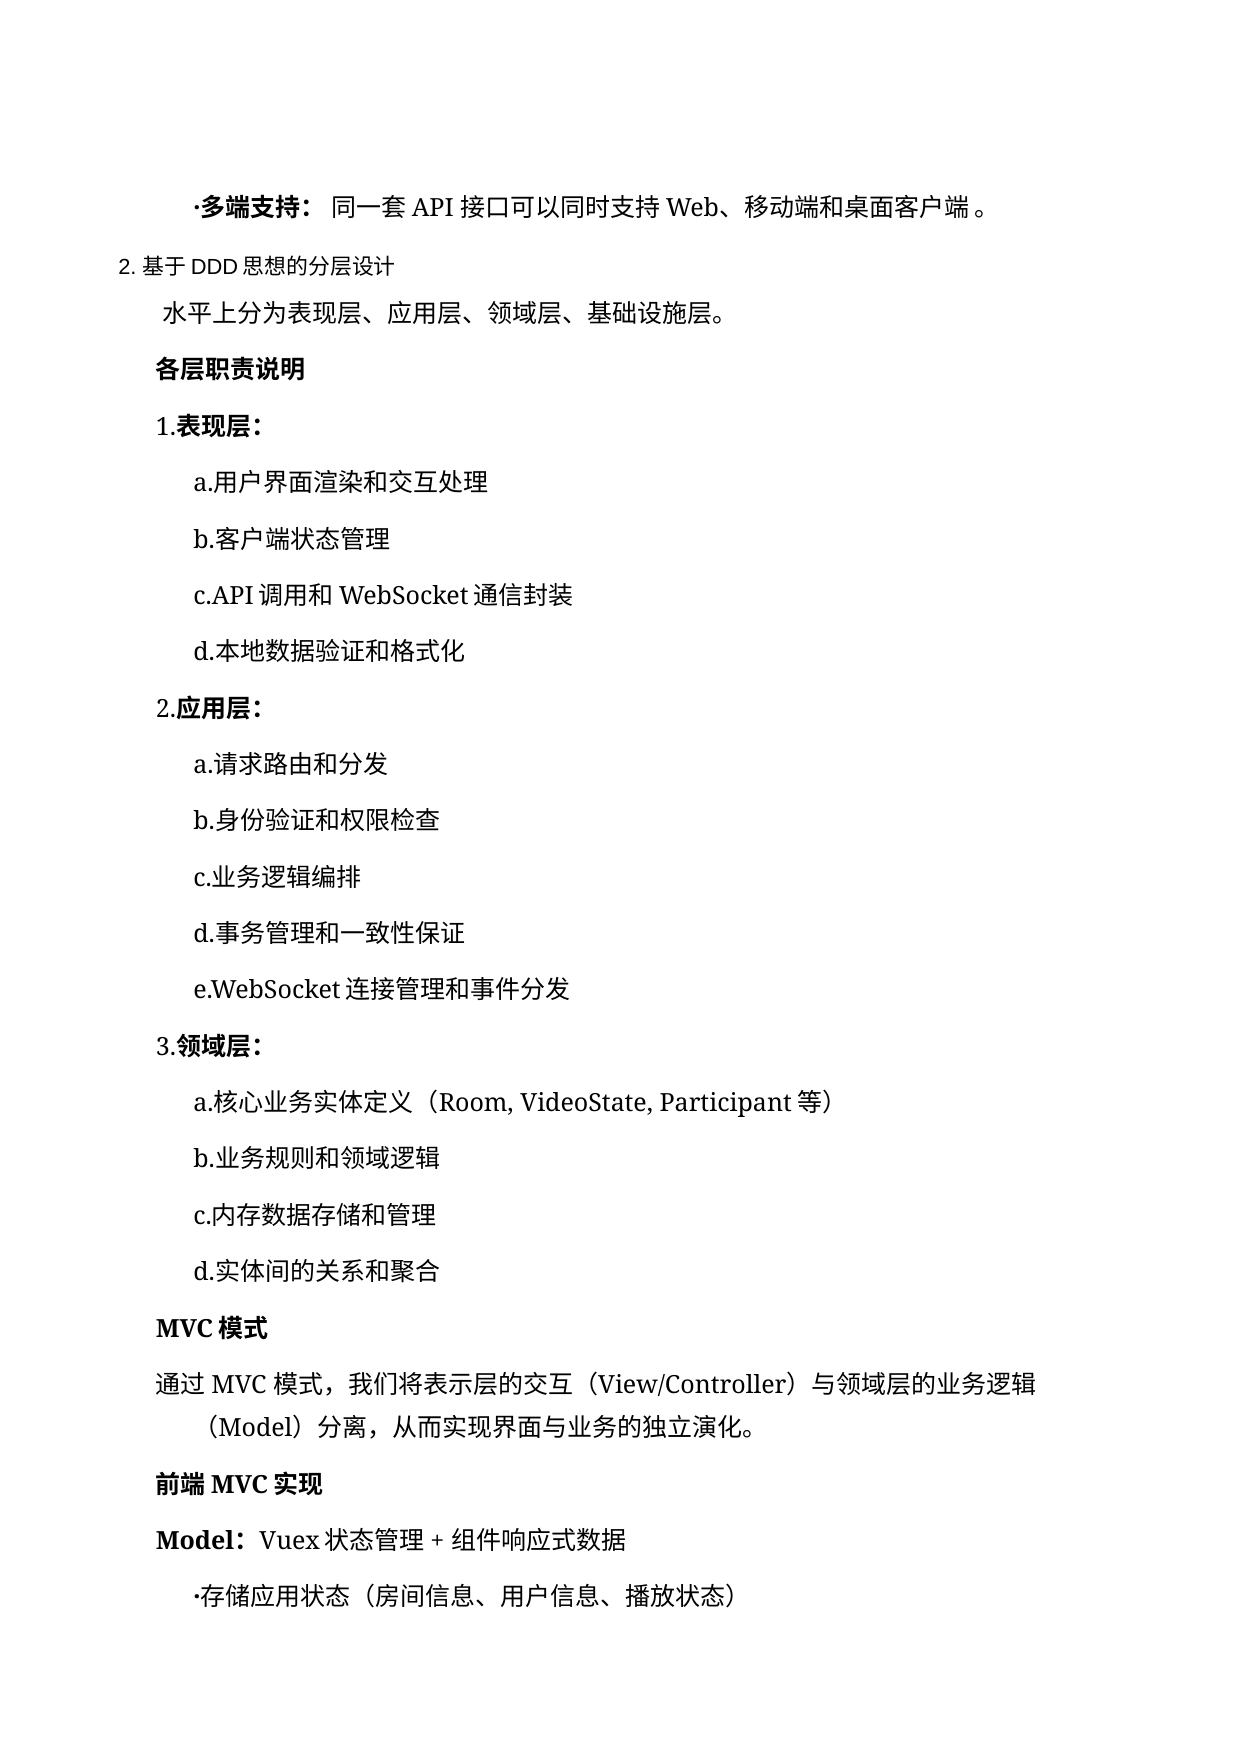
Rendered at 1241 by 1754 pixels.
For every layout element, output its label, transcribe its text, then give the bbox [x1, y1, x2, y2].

list c.内存数据存储和管理 [156, 1195, 1122, 1232]
list c.API调用和WebSocket通信封装 [156, 575, 1122, 612]
list b.身份验证和权限检查 [156, 801, 1122, 837]
list 3.领域层： [156, 1026, 1122, 1062]
list d.事务管理和一致性保证 [156, 913, 1122, 950]
list d.实体间的关系和聚合 [156, 1252, 1122, 1288]
list 通过 MVC 模式，我们将表示层的交互（View/Controller）与领域层的业务逻辑（Model）分离，从而实现界面与业务的独立演化。 [156, 1364, 1122, 1444]
list b.客户端状态管理 [156, 519, 1122, 555]
list ·存储应用状态（房间信息、用户信息、播放状态） [156, 1577, 1122, 1613]
list 2.应用层： [156, 688, 1122, 724]
list a.请求路由和分发 [156, 744, 1122, 781]
subtitle 基于DDD思想的分层设计 [118, 249, 1122, 281]
list e.WebSocket连接管理和事件分发 [156, 970, 1122, 1006]
list c.业务逻辑编排 [156, 857, 1122, 893]
list a.核心业务实体定义（Room, VideoState, Participant等） [156, 1083, 1122, 1119]
list ·多端支持： 同一套 API 接口可以同时支持 Web、移动端和桌面客户端 。 [156, 188, 1122, 224]
list 1.表现层： [156, 406, 1122, 443]
list 各层职责说明 [156, 350, 1122, 386]
list Model：Vuex状态管理 + 组件响应式数据 [156, 1521, 1122, 1557]
list MVC模式 [156, 1308, 1122, 1344]
list 前端MVC实现 [156, 1464, 1122, 1500]
list d.本地数据验证和格式化 [156, 632, 1122, 668]
list a.用户界面渲染和交互处理 [156, 463, 1122, 499]
text 水平上分为表现层、应用层、领域层、基础设施层。 [118, 294, 1122, 330]
list b.业务规则和领域逻辑 [156, 1139, 1122, 1175]
